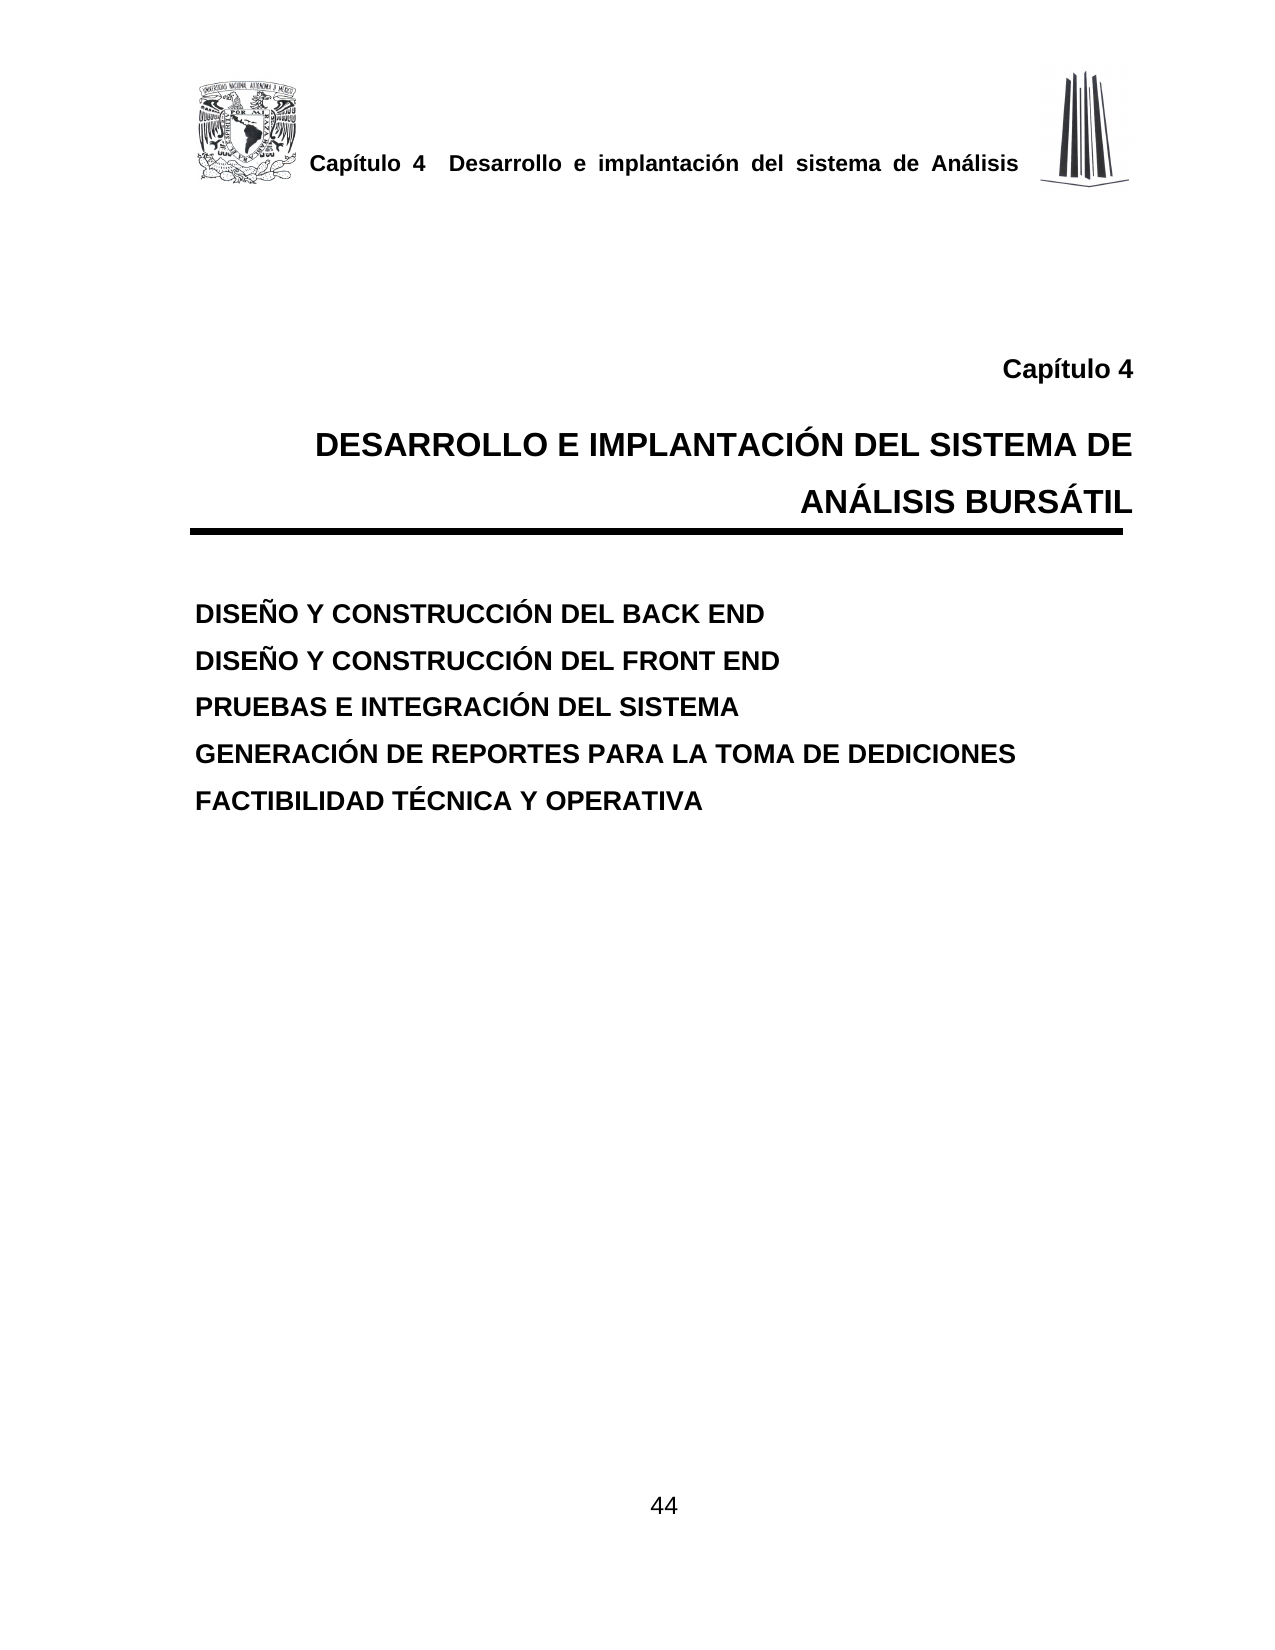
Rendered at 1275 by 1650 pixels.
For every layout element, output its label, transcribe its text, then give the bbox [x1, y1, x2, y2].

text PRUEBAS E INTEGRACIÓN DEL SISTEMA [195, 691, 1133, 723]
text GENERACIÓN DE REPORTES PARA LA TOMA DE DEDICIONES [195, 738, 1133, 769]
text FACTIBILIDAD TÉCNICA Y OPERATIVA [195, 785, 1133, 816]
text DISEÑO Y CONSTRUCCIÓN DEL FRONT END [195, 644, 1133, 676]
text DISEÑO Y CONSTRUCCIÓN DEL BACK END [195, 598, 1133, 629]
text DESARROLLO E IMPLANTACIÓN DEL SISTEMA DE ANÁLISIS BURSÁTIL [195, 425, 1133, 521]
picture [1034, 65, 1136, 193]
text Capítulo 4 [195, 353, 1133, 384]
